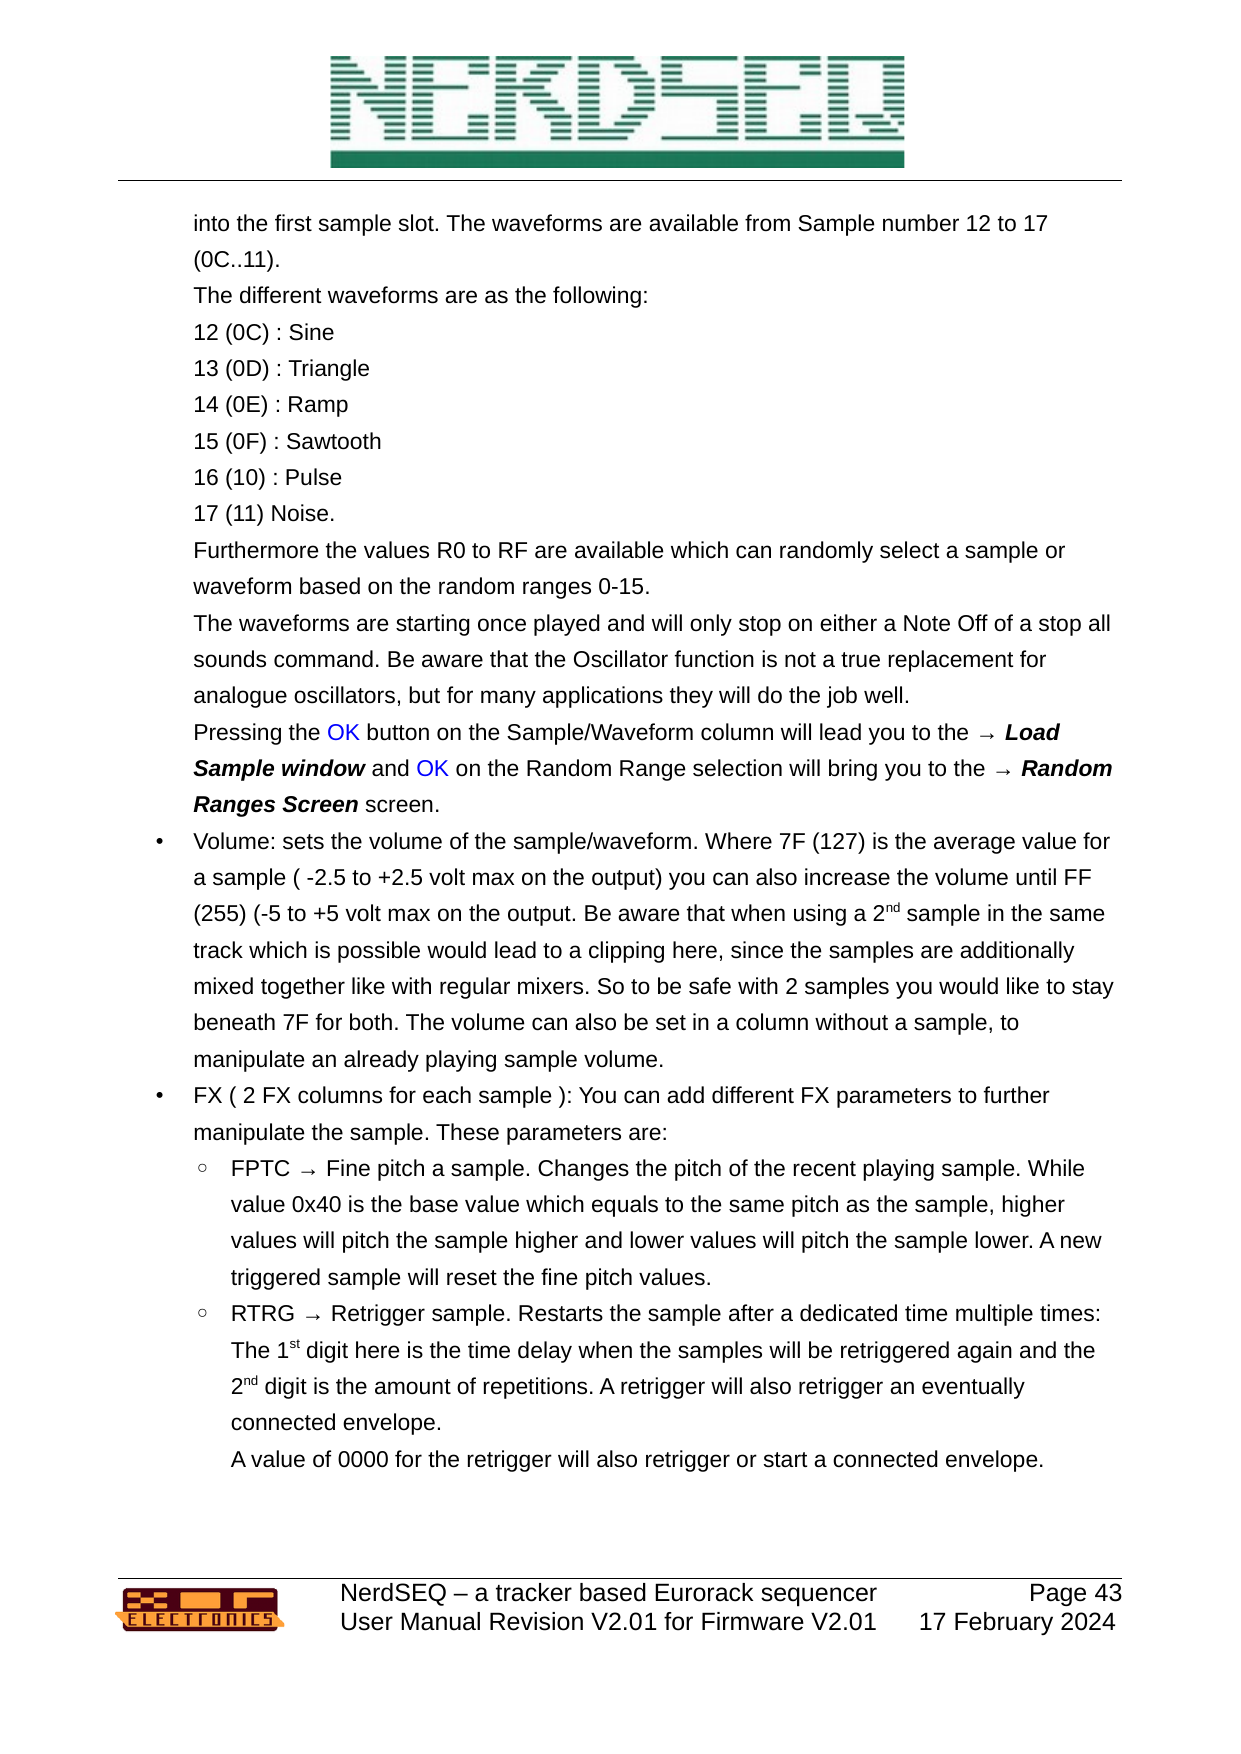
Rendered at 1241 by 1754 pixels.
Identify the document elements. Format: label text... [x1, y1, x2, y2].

list 16 (10) : Pulse [156, 464, 1122, 490]
list 13 (0D) : Triangle [156, 355, 1122, 381]
list 17 (11) Noise. [156, 500, 1122, 527]
list into the first sample slot. The waveforms are available from Sample number 12 to 17 (0C..11). [156, 209, 1122, 272]
list 14 (0E) : Ramp [156, 391, 1122, 418]
list RTRG → Retrigger sample. Restarts the sample after a dedicated time multiple times: [193, 1300, 1122, 1327]
picture [115, 1584, 285, 1634]
list The 1st digit here is the time delay when the samples will be retriggered again and the 2nd digit is the amount of repetitions. A retrigger will also retrigger an eventually connected envelope. [193, 1337, 1122, 1436]
list 15 (0F) : Sawtooth [156, 428, 1122, 454]
list The waveforms are starting once played and will only stop on either a Note Off of a stop all sounds command. Be aware that the Oscillator function is not a true replacement for analogue oscillators, but for many applications they will do the job well. Pressing the OK button on the Sample/Waveform column will lead you to the → Load Sample window and OK on the Random Range selection will bring you to the → Random Ranges Screen screen. [156, 609, 1122, 818]
list Volume: sets the volume of the sample/waveform. Where 7F (127) is the average value for a sample ( -2.5 to +2.5 volt max on the output) you can also increase the volume until FF (255) (-5 to +5 volt max on the output. Be aware that when using a 2nd sample in the same track which is possible would lead to a clipping here, since the samples are additionally mixed together like with regular mixers. So to be safe with 2 samples you would like to stay beneath 7F for both. The volume can also be set in a column without a sample, to manipulate an already playing sample volume. [156, 828, 1122, 1072]
list 12 (0C) : Sine [156, 319, 1122, 345]
list Furthermore the values R0 to RF are available which can randomly select a sample or waveform based on the random ranges 0-15. [156, 537, 1122, 599]
list FPTC → Fine pitch a sample. Changes the pitch of the recent playing sample. While value 0x40 is the base value which equals to the same pitch as the sample, higher values will pitch the sample higher and lower values will pitch the sample lower. A new triggered sample will reset the fine pitch values. [193, 1155, 1122, 1290]
picture [330, 56, 905, 168]
list The different waveforms are as the following: [156, 282, 1122, 309]
list FX ( 2 FX columns for each sample ): You can add different FX parameters to further manipulate the sample. These parameters are: [156, 1082, 1122, 1145]
list A value of 0000 for the retrigger will also retrigger or start a connected envelope. [193, 1446, 1122, 1472]
